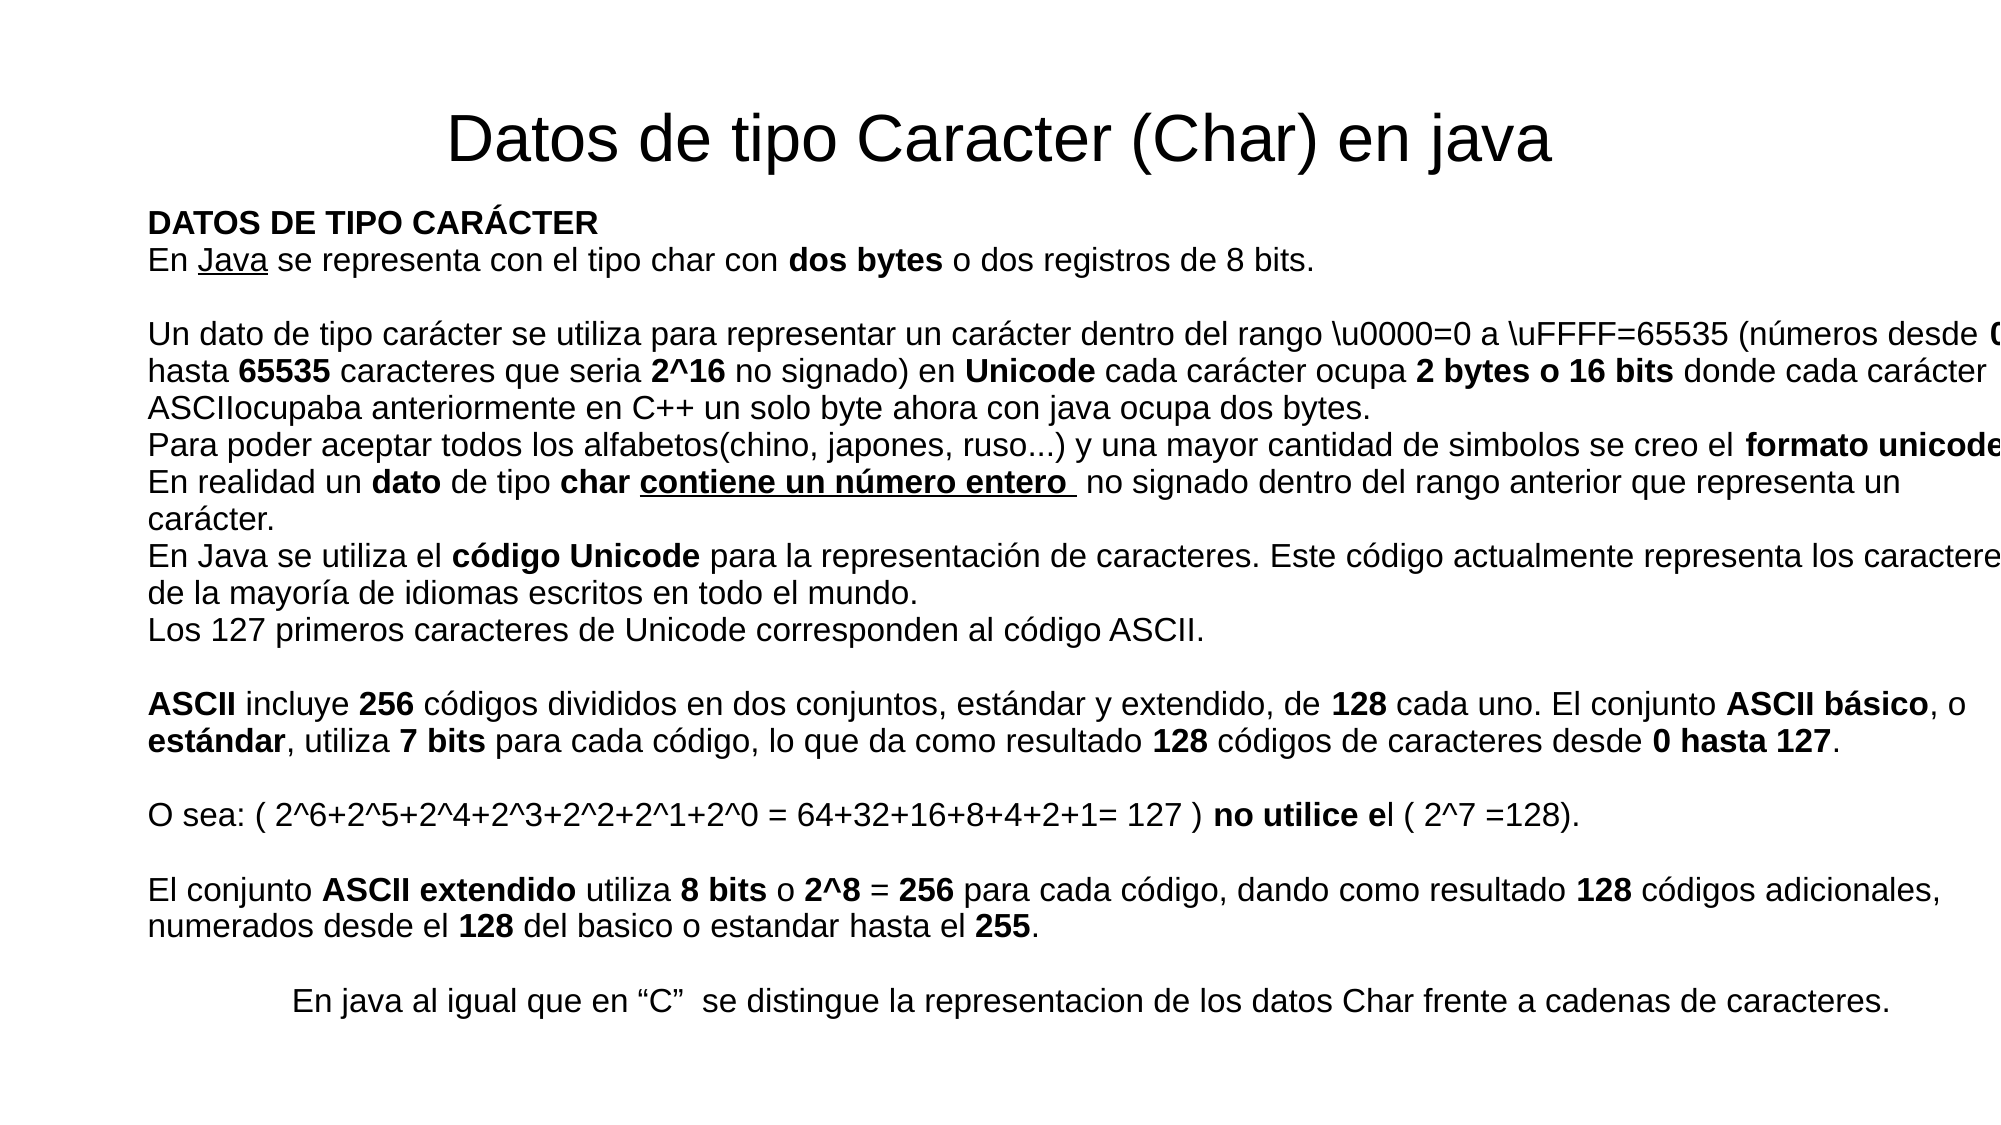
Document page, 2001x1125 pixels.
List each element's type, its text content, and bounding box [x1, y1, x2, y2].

subtitle DATOS DE TIPO CARÁCTER En Java se representa con el tipo char con dos bytes o dos registros de 8 bits. Un dato de tipo carácter se utiliza para representar un carácter dentro del rango \u0000=0 a \uFFFF=65535 (números desde 0 hasta 65535 caracteres que seria 2^16 no signado) en Unicode cada carácter ocupa 2 bytes o 16 bits donde cada carácter ASCIIocupaba anteriormente en C++ un solo byte ahora con java ocupa dos bytes. Para poder aceptar todos los alfabetos(chino, japones, ruso...) y una mayor cantidad de simbolos se creo el formato unicode. En realidad un dato de tipo char contiene un número entero no signado dentro del rango anterior que representa un carácter. En Java se utiliza el código Unicode para la representación de caracteres. Este código actualmente representa los caracteres de la mayoría de idiomas escritos en todo el mundo. Los 127 primeros caracteres de Unicode corresponden al código ASCII. ASCII incluye 256 códigos divididos en dos conjuntos, estándar y extendido, de 128 cada uno. El conjunto ASCII básico, o estándar, utiliza 7 bits para cada código, lo que da como resultado 128 códigos de caracteres desde 0 hasta 127. O sea: ( 2^6+2^5+2^4+2^3+2^2+2^1+2^0 = 64+32+16+8+4+2+1= 127 ) no utilice el ( 2^7 =128). El conjunto ASCII extendido utiliza 8 bits o 2^8 = 256 para cada código, dando como resultado 128 códigos adicionales, numerados desde el 128 del basico o estandar hasta el 255. En java al igual que en “C” se distingue la representacion de los datos Char frente a cadenas de caracteres. [147, 195, 2000, 1028]
title Datos de tipo Caracter (Char) en java [99, 44, 1900, 233]
